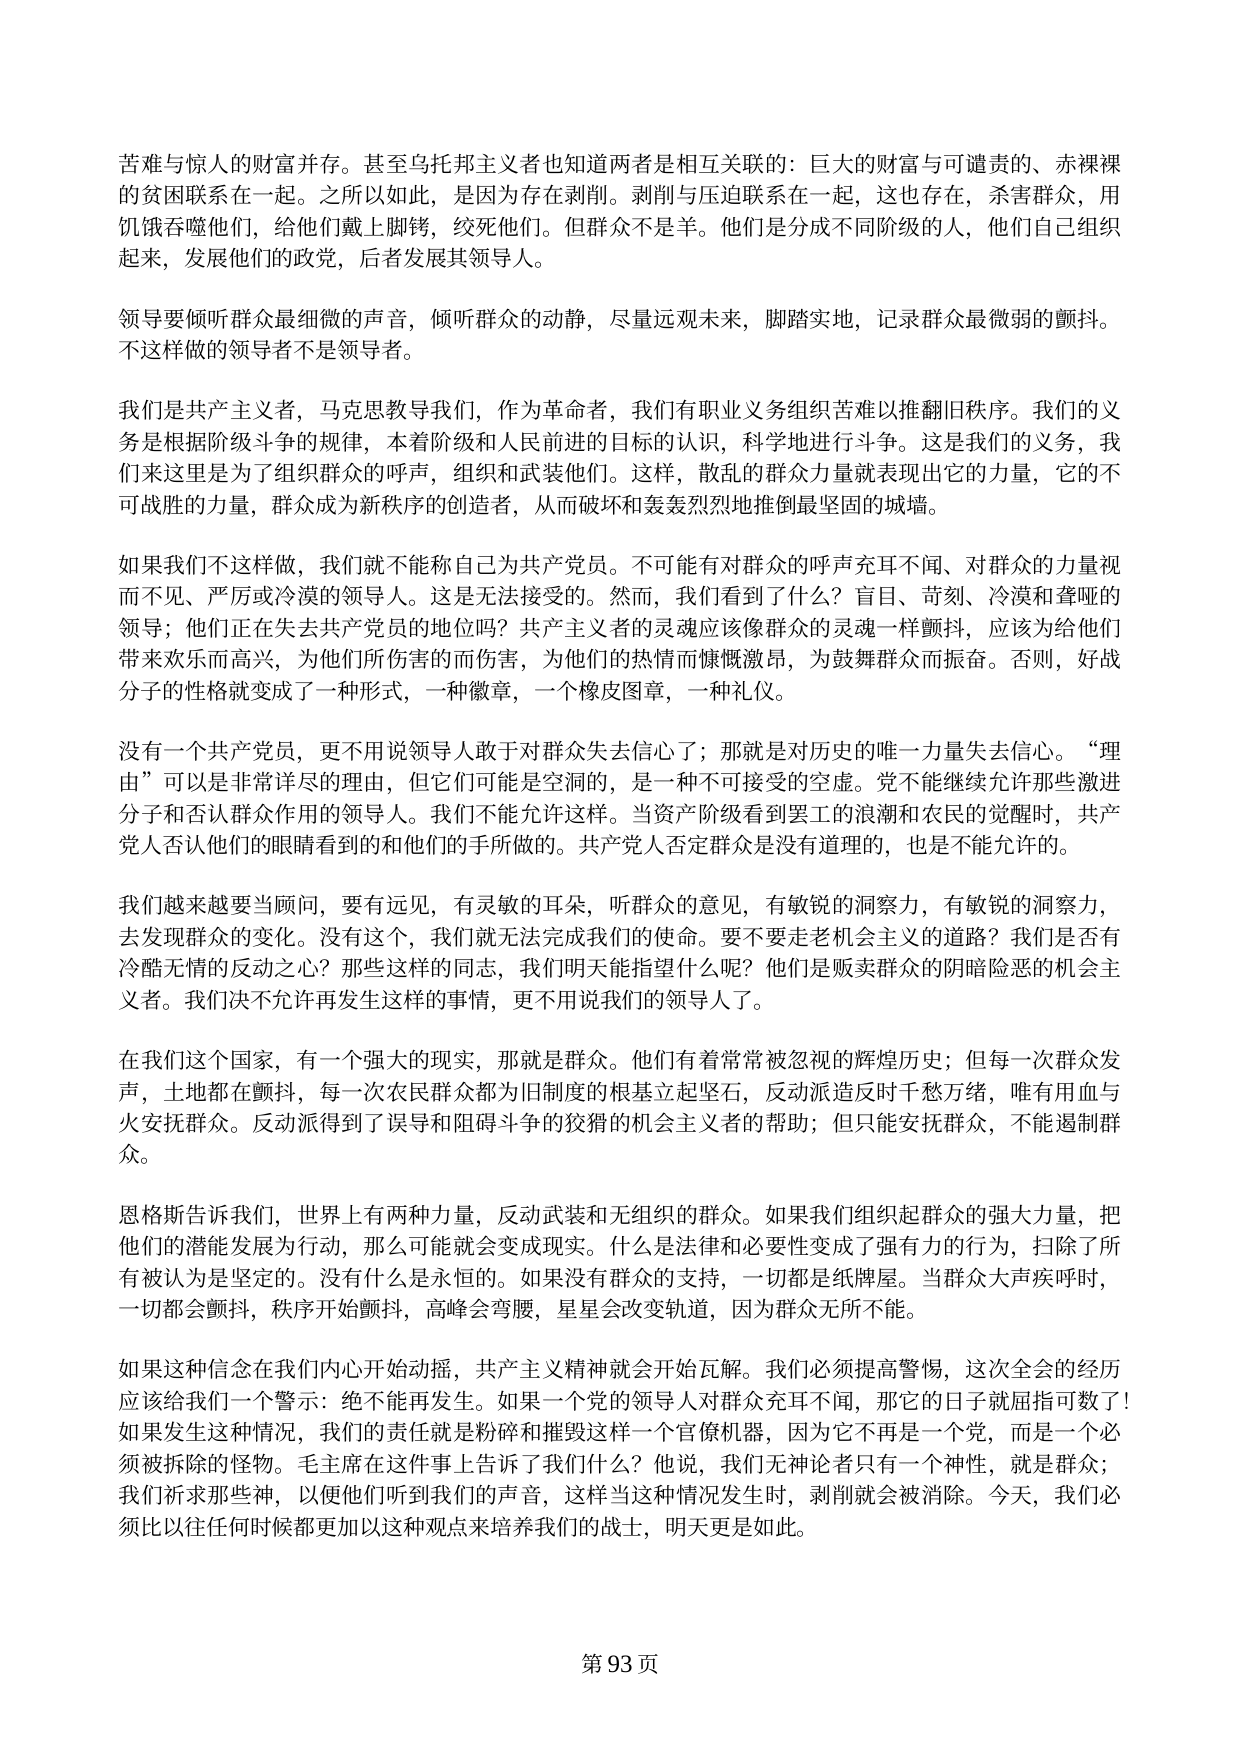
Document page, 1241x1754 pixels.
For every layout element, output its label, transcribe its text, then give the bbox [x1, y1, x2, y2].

text 在我们这个国家，有一个强大的现实，那就是群众。他们有着常常被忽视的辉煌历史；但每一次群众发声，土地都在颤抖，每一次农民群众都为旧制度的根基立起坚石，反动派造反时千愁万绪，唯有用血与火安抚群众。反动派得到了误导和阻碍斗争的狡猾的机会主义者的帮助；但只能安抚群众，不能遏制群众。 [118, 1043, 1122, 1169]
text 没有一个共产党员，更不用说领导人敢于对群众失去信心了；那就是对历史的唯一力量失去信心。“理由”可以是非常详尽的理由，但它们可能是空洞的，是一种不可接受的空虚。党不能继续允许那些激进分子和否认群众作用的领导人。我们不能允许这样。当资产阶级看到罢工的浪潮和农民的觉醒时，共产党人否认他们的眼睛看到的和他们的手所做的。共产党人否定群众是没有道理的，也是不能允许的。 [118, 734, 1122, 860]
text 如果这种信念在我们内心开始动摇，共产主义精神就会开始瓦解。我们必须提高警惕，这次全会的经历应该给我们一个警示：绝不能再发生。如果一个党的领导人对群众充耳不闻，那它的日子就屈指可数了！如果发生这种情况，我们的责任就是粉碎和摧毁这样一个官僚机器，因为它不再是一个党，而是一个必须被拆除的怪物。毛主席在这件事上告诉了我们什么？他说，我们无神论者只有一个神性，就是群众；我们祈求那些神，以便他们听到我们的声音，这样当这种情况发生时，剥削就会被消除。今天，我们必须比以往任何时候都更加以这种观点来培养我们的战士，明天更是如此。 [118, 1352, 1122, 1541]
text 我们是共产主义者，马克思教导我们，作为革命者，我们有职业义务组织苦难以推翻旧秩序。我们的义务是根据阶级斗争的规律，本着阶级和人民前进的目标的认识，科学地进行斗争。这是我们的义务，我们来这里是为了组织群众的呼声，组织和武装他们。这样，散乱的群众力量就表现出它的力量，它的不可战胜的力量，群众成为新秩序的创造者，从而破坏和轰轰烈烈地推倒最坚固的城墙。 [118, 393, 1122, 519]
text 苦难与惊人的财富并存。甚至乌托邦主义者也知道两者是相互关联的：巨大的财富与可谴责的、赤裸裸的贫困联系在一起。之所以如此，是因为存在剥削。剥削与压迫联系在一起，这也存在，杀害群众，用饥饿吞噬他们，给他们戴上脚铐，绞死他们。但群众不是羊。他们是分成不同阶级的人，他们自己组织起来，发展他们的政党，后者发展其领导人。 [118, 147, 1122, 273]
text 领导要倾听群众最细微的声音，倾听群众的动静，尽量远观未来，脚踏实地，记录群众最微弱的颤抖。不这样做的领导者不是领导者。 [118, 302, 1122, 365]
text 如果我们不这样做，我们就不能称自己为共产党员。不可能有对群众的呼声充耳不闻、对群众的力量视而不见、严厉或冷漠的领导人。这是无法接受的。然而，我们看到了什么？盲目、苛刻、冷漠和聋哑的领导；他们正在失去共产党员的地位吗？共产主义者的灵魂应该像群众的灵魂一样颤抖，应该为给他们带来欢乐而高兴，为他们所伤害的而伤害，为他们的热情而慷慨激昂，为鼓舞群众而振奋。否则，好战分子的性格就变成了一种形式，一种徽章，一个橡皮图章，一种礼仪。 [118, 548, 1122, 705]
text 我们越来越要当顾问，要有远见，有灵敏的耳朵，听群众的意见，有敏锐的洞察力，有敏锐的洞察力，去发现群众的变化。没有这个，我们就无法完成我们的使命。要不要走老机会主义的道路？我们是否有冷酷无情的反动之心？那些这样的同志，我们明天能指望什么呢？他们是贩卖群众的阴暗险恶的机会主义者。我们决不允许再发生这样的事情，更不用说我们的领导人了。 [118, 889, 1122, 1014]
text 恩格斯告诉我们，世界上有两种力量，反动武装和无组织的群众。如果我们组织起群众的强大力量，把他们的潜能发展为行动，那么可能就会变成现实。什么是法律和必要性变成了强有力的行为，扫除了所有被认为是坚定的。没有什么是永恒的。如果没有群众的支持，一切都是纸牌屋。当群众大声疾呼时，一切都会颤抖，秩序开始颤抖，高峰会弯腰，星星会改变轨道，因为群众无所不能。 [118, 1198, 1122, 1324]
